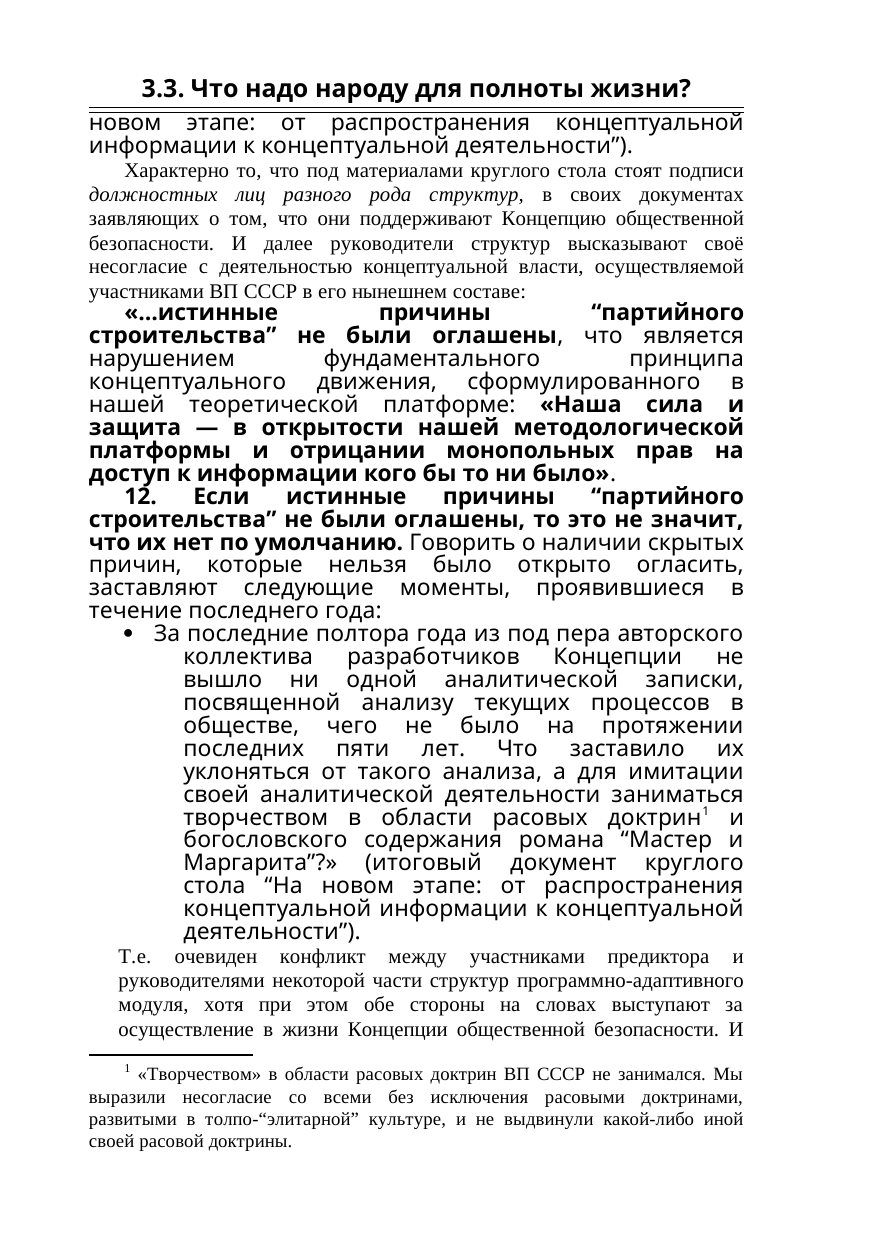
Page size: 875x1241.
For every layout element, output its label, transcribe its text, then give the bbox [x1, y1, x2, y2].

text Характерно то, что под материалами круглого стола стоят подписи должностных лиц разного рода структур, в своих документах заявляющих о том, что они поддерживают Концепцию общественной безопасности. И далее руководители структур высказывают своё несогласие с деятельностью концептуальной власти, осуществляемой участниками ВП СССР в его нынешнем составе: [89, 158, 744, 302]
list За последние полтора года из под пера авторского коллектива разработчиков Концепции не вышло ни одной аналитической записки, посвященной анализу текущих процессов в обществе, чего не было на протяжении последних пяти лет. Что заставило их уклоняться от такого анализа, а для имитации своей аналитической деятельности заниматься творчеством в области расовых доктрин и богословского содержания романа “Мастер и Маргарита”?» (итоговый документ круглого стола “На новом этапе: от распространения концептуальной информации к концептуальной деятельности”). [124, 623, 744, 944]
list «Творчеством» в области расовых доктрин ВП СССР не занимался. Мы выразили несогласие со всеми без исключения расовыми доктринами, развитыми в толпо-“элитарной” культуре, и не выдвинули какой-либо иной своей расовой доктрины. [89, 1061, 744, 1152]
text «…истинные причины “партийного строительства” не были оглашены, что является нарушением фундаментального принципа концептуального движения, сформулированного в нашей теоретической платформе: «Наша сила и защита — в открытости нашей методологической платформы и отрицании монопольных прав на доступ к информации кого бы то ни было». [89, 302, 744, 486]
list Т.е. очевиден конфликт между участниками предиктора и руководителями некоторой части структур программно-адаптивного модуля, хотя при этом обе стороны на словах выступают за осуществление в жизни Концепции общественной безопасности. И [89, 944, 744, 1040]
text 12. Если истинные причины “партийного строительства” не были оглашены, то это не значит, что их нет по умолчанию. Говорить о наличии скрытых причин, которые нельзя было открыто огласить, заставляют следующие моменты, проявившиеся в течение последнего года: [89, 486, 744, 623]
text новом этапе: от распространения концептуальной информации к концептуальной деятельности”). [89, 113, 744, 158]
